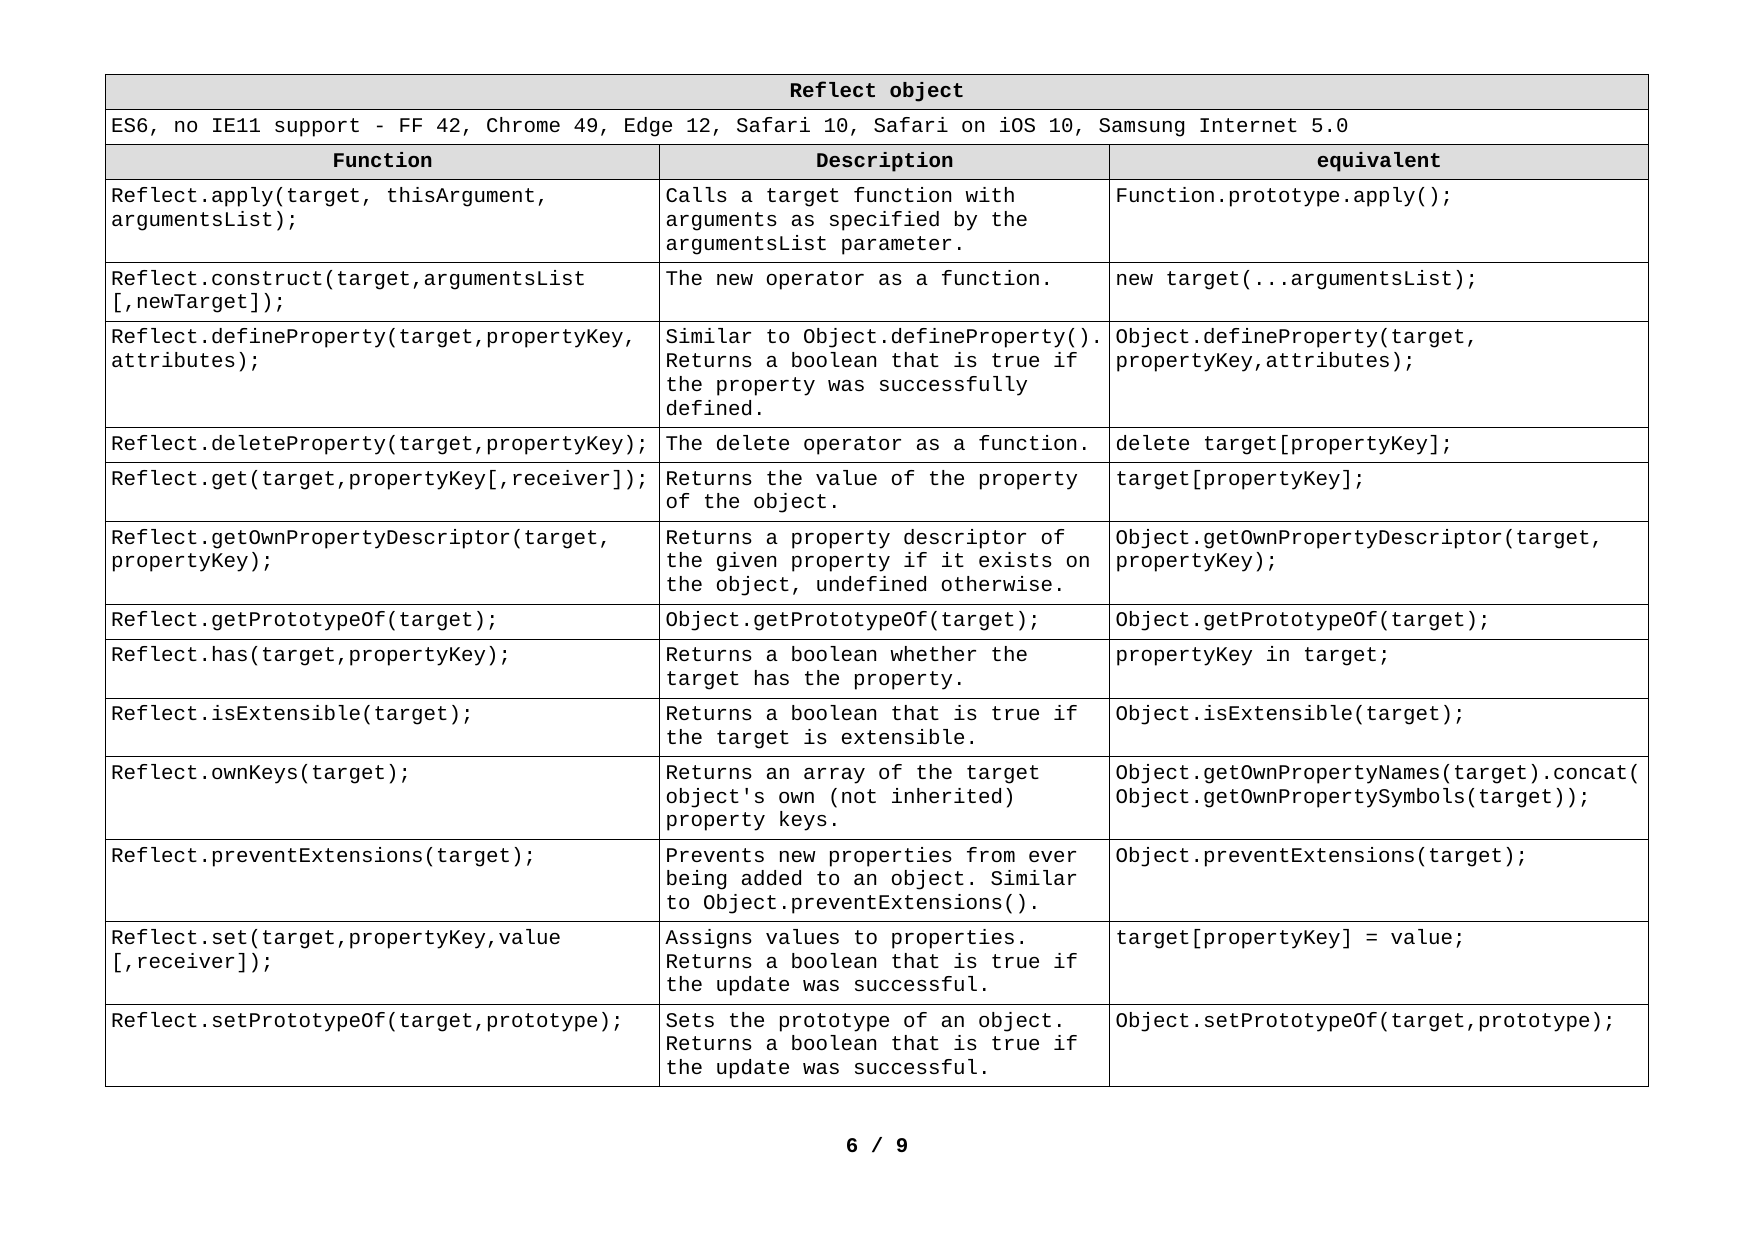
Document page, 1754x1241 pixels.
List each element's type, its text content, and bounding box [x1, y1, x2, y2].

table_cell Reflect.apply(target, thisArgument, argumentsList); [106, 180, 659, 262]
table_header Reflect object [106, 75, 1648, 109]
table_cell Object.getPrototypeOf(target); [660, 605, 1109, 639]
table_cell The delete operator as a function. [660, 428, 1109, 462]
table_cell Assigns values to properties. Returns a boolean that is true if the update was successful. [660, 922, 1109, 1004]
table_cell Object.getOwnPropertyNames(target).concat(Object.getOwnPropertySymbols(target)); [1110, 757, 1648, 839]
table_cell Object.isExtensible(target); [1110, 699, 1648, 756]
table_cell Reflect.deleteProperty(target,propertyKey); [106, 428, 659, 462]
table_cell Description [660, 145, 1109, 179]
table_cell The new operator as a function. [660, 263, 1109, 321]
table_cell Object.defineProperty(target, propertyKey,attributes); [1110, 322, 1648, 427]
table_cell Reflect.isExtensible(target); [106, 699, 659, 756]
table_cell ES6, no IE11 support - FF 42, Chrome 49, Edge 12, Safari 10, Safari on iOS 10, Samsung Internet 5.0 [106, 110, 1648, 144]
table_cell delete target[propertyKey]; [1110, 428, 1648, 462]
table_cell target[propertyKey]; [1110, 463, 1648, 521]
table_cell Returns a boolean whether the target has the property. [660, 640, 1109, 697]
table_cell Object.setPrototypeOf(target,prototype); [1110, 1005, 1648, 1086]
table_cell Object.getPrototypeOf(target); [1110, 605, 1648, 639]
table_cell Returns an array of the target object's own (not inherited) property keys. [660, 757, 1109, 839]
table_cell Calls a target function with arguments as specified by the argumentsList parameter. [660, 180, 1109, 262]
table_cell Returns the value of the property of the object. [660, 463, 1109, 521]
table_cell Reflect.construct(target,argumentsList [,newTarget]); [106, 263, 659, 321]
table_cell Returns a boolean that is true if the target is extensible. [660, 699, 1109, 756]
table_cell Reflect.ownKeys(target); [106, 757, 659, 839]
table_cell new target(...argumentsList); [1110, 263, 1648, 321]
table_cell target[propertyKey] = value; [1110, 922, 1648, 1004]
table_cell propertyKey in target; [1110, 640, 1648, 697]
table_cell Reflect.getOwnPropertyDescriptor(target, propertyKey); [106, 522, 659, 603]
table_cell Function.prototype.apply(); [1110, 180, 1648, 262]
table_cell Reflect.preventExtensions(target); [106, 840, 659, 921]
table_cell Reflect.set(target,propertyKey,value [,receiver]); [106, 922, 659, 1004]
table_cell equivalent [1110, 145, 1648, 179]
table_cell Similar to Object.defineProperty(). Returns a boolean that is true if the property was successfully defined. [660, 322, 1109, 427]
table_cell Reflect.has(target,propertyKey); [106, 640, 659, 697]
table_cell Reflect.defineProperty(target,propertyKey, attributes); [106, 322, 659, 427]
table_cell Sets the prototype of an object. Returns a boolean that is true if the update was successful. [660, 1005, 1109, 1086]
table_cell Object.preventExtensions(target); [1110, 840, 1648, 921]
table_cell Reflect.setPrototypeOf(target,prototype); [106, 1005, 659, 1086]
table_cell Reflect.getPrototypeOf(target); [106, 605, 659, 639]
table_cell Prevents new properties from ever being added to an object. Similar to Object.preventExtensions(). [660, 840, 1109, 921]
table_cell Object.getOwnPropertyDescriptor(target, propertyKey); [1110, 522, 1648, 603]
table_cell Function [106, 145, 659, 179]
table_cell Returns a property descriptor of the given property if it exists on the object, undefined otherwise. [660, 522, 1109, 603]
table_cell Reflect.get(target,propertyKey[,receiver]); [106, 463, 659, 521]
